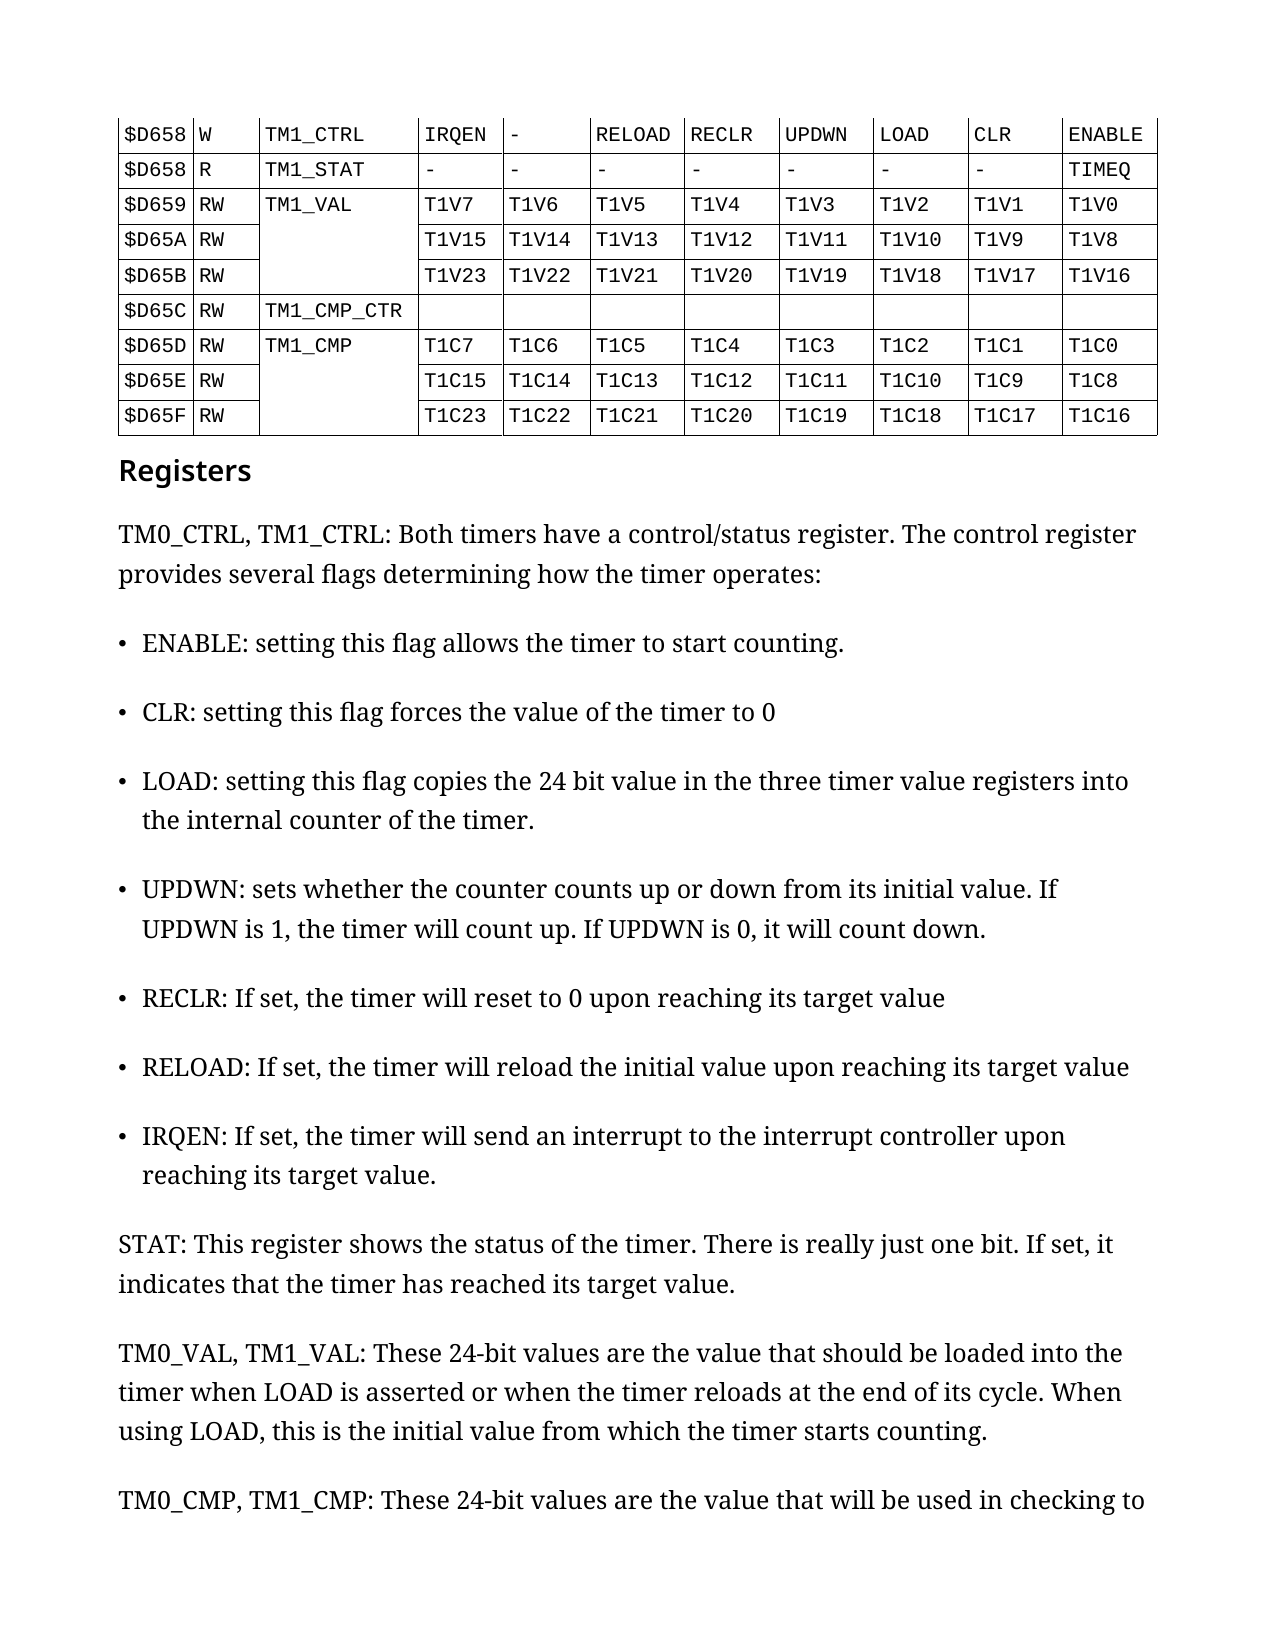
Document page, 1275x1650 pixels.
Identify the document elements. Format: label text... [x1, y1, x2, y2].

text TM0_VAL, TM1_VAL: These 24-bit values are the value that should be loaded into the timer when LOAD is asserted or when the timer reloads at the end of its cycle. When using LOAD, this is the initial value from which the timer starts counting. [118, 1335, 1157, 1448]
table_cell CLR [969, 118, 1062, 153]
list LOAD: setting this flag copies the 24 bit value in the three timer value registers into the internal counter of the timer. [118, 764, 1157, 837]
table_cell [1063, 295, 1157, 329]
table_cell T1C10 [874, 365, 968, 400]
table_cell T1C19 [780, 401, 873, 435]
table_cell T1V2 [874, 189, 968, 224]
table_cell - [591, 154, 684, 188]
table_cell T1V10 [874, 225, 968, 259]
table_cell T1C21 [591, 401, 684, 435]
table_cell T1C5 [591, 330, 684, 364]
table_cell TM1_CMP_CTR [260, 295, 418, 329]
table_cell IRQEN [419, 118, 502, 153]
table_cell T1C7 [419, 330, 502, 364]
list RELOAD: If set, the timer will reload the initial value upon reaching its target value [118, 1049, 1157, 1084]
table_cell T1V23 [419, 260, 502, 294]
table_cell RW [194, 401, 259, 435]
table_cell T1C11 [780, 365, 873, 400]
table_cell T1V6 [504, 189, 590, 224]
table_cell T1V3 [780, 189, 873, 224]
table_cell T1C1 [969, 330, 1062, 364]
table_cell $D658 [119, 118, 193, 153]
list IRQEN: If set, the timer will send an interrupt to the interrupt controller upon reaching its target value. [118, 1119, 1157, 1192]
table_cell W [194, 118, 259, 153]
table_cell RW [194, 225, 259, 259]
table_cell - [969, 154, 1062, 188]
table_cell ENABLE [1063, 118, 1157, 153]
text TM0_CTRL, TM1_CTRL: Both timers have a control/status register. The control register provides several flags determining how the timer operates: [118, 517, 1157, 590]
list RECLR: If set, the timer will reset to 0 upon reaching its target value [118, 980, 1157, 1014]
table_cell T1C20 [685, 401, 779, 435]
table_cell T1V12 [685, 225, 779, 259]
table_cell - [504, 154, 590, 188]
table_cell - [504, 118, 590, 153]
table_cell LOAD [874, 118, 968, 153]
table_cell $D65C [119, 295, 193, 329]
table_cell T1C22 [504, 401, 590, 435]
table_cell RECLR [685, 118, 779, 153]
table_cell TIMEQ [1063, 154, 1157, 188]
table_cell [874, 295, 968, 329]
table_cell T1C12 [685, 365, 779, 400]
table_cell T1V14 [504, 225, 590, 259]
table_cell T1V11 [780, 225, 873, 259]
table_cell TM1_STAT [260, 154, 418, 188]
table_cell $D659 [119, 189, 193, 224]
table_cell T1C8 [1063, 365, 1157, 400]
subtitle Registers [118, 449, 1157, 489]
table_cell R [194, 154, 259, 188]
table_cell T1V9 [969, 225, 1062, 259]
table_cell RW [194, 365, 259, 400]
table_cell T1V19 [780, 260, 873, 294]
table_cell TM1_CMP [260, 330, 418, 435]
table_cell [685, 295, 779, 329]
text TM0_CMP, TM1_CMP: These 24-bit values are the value that will be used in checking to [118, 1483, 1157, 1517]
list ENABLE: setting this flag allows the timer to start counting. [118, 625, 1157, 659]
table_cell T1C17 [969, 401, 1062, 435]
table_cell $D65D [119, 330, 193, 364]
table_cell T1C13 [591, 365, 684, 400]
table_cell - [780, 154, 873, 188]
table_cell $D65E [119, 365, 193, 400]
table_cell RW [194, 189, 259, 224]
table_cell T1V13 [591, 225, 684, 259]
table_cell $D65B [119, 260, 193, 294]
table_cell $D65F [119, 401, 193, 435]
table_cell T1C6 [504, 330, 590, 364]
table_cell T1C16 [1063, 401, 1157, 435]
table_cell [419, 295, 502, 329]
table_cell T1V16 [1063, 260, 1157, 294]
table_cell $D65A [119, 225, 193, 259]
table_cell T1C2 [874, 330, 968, 364]
table_cell T1V18 [874, 260, 968, 294]
table_cell T1C14 [504, 365, 590, 400]
table_cell T1C3 [780, 330, 873, 364]
table_cell T1V4 [685, 189, 779, 224]
table_cell [504, 295, 590, 329]
table_cell T1V1 [969, 189, 1062, 224]
table_cell [780, 295, 873, 329]
table_cell T1V22 [504, 260, 590, 294]
list CLR: setting this flag forces the value of the timer to 0 [118, 694, 1157, 729]
table_cell T1C9 [969, 365, 1062, 400]
table_cell RW [194, 295, 259, 329]
table_cell - [874, 154, 968, 188]
table_cell $D658 [119, 154, 193, 188]
table_cell T1V7 [419, 189, 502, 224]
table_cell T1V20 [685, 260, 779, 294]
text STAT: This register shows the status of the timer. There is really just one bit. If set, it indicates that the timer has reached its target value. [118, 1227, 1157, 1300]
table_cell - [685, 154, 779, 188]
table_cell RW [194, 330, 259, 364]
table_cell T1V17 [969, 260, 1062, 294]
table_cell T1C18 [874, 401, 968, 435]
table_cell T1C4 [685, 330, 779, 364]
table_cell - [419, 154, 502, 188]
table_cell T1V15 [419, 225, 502, 259]
table_cell T1C0 [1063, 330, 1157, 364]
table_cell T1V8 [1063, 225, 1157, 259]
table_cell T1V5 [591, 189, 684, 224]
table_cell T1V21 [591, 260, 684, 294]
table_cell T1C23 [419, 401, 502, 435]
table_cell [591, 295, 684, 329]
table_cell TM1_CTRL [260, 118, 418, 153]
table_cell UPDWN [780, 118, 873, 153]
table_cell [969, 295, 1062, 329]
table_cell TM1_VAL [260, 189, 418, 294]
list UPDWN: sets whether the counter counts up or down from its initial value. If UPDWN is 1, the timer will count up. If UPDWN is 0, it will count down. [118, 872, 1157, 945]
table_cell RELOAD [591, 118, 684, 153]
table_cell T1V0 [1063, 189, 1157, 224]
table_cell T1C15 [419, 365, 502, 400]
table_cell RW [194, 260, 259, 294]
